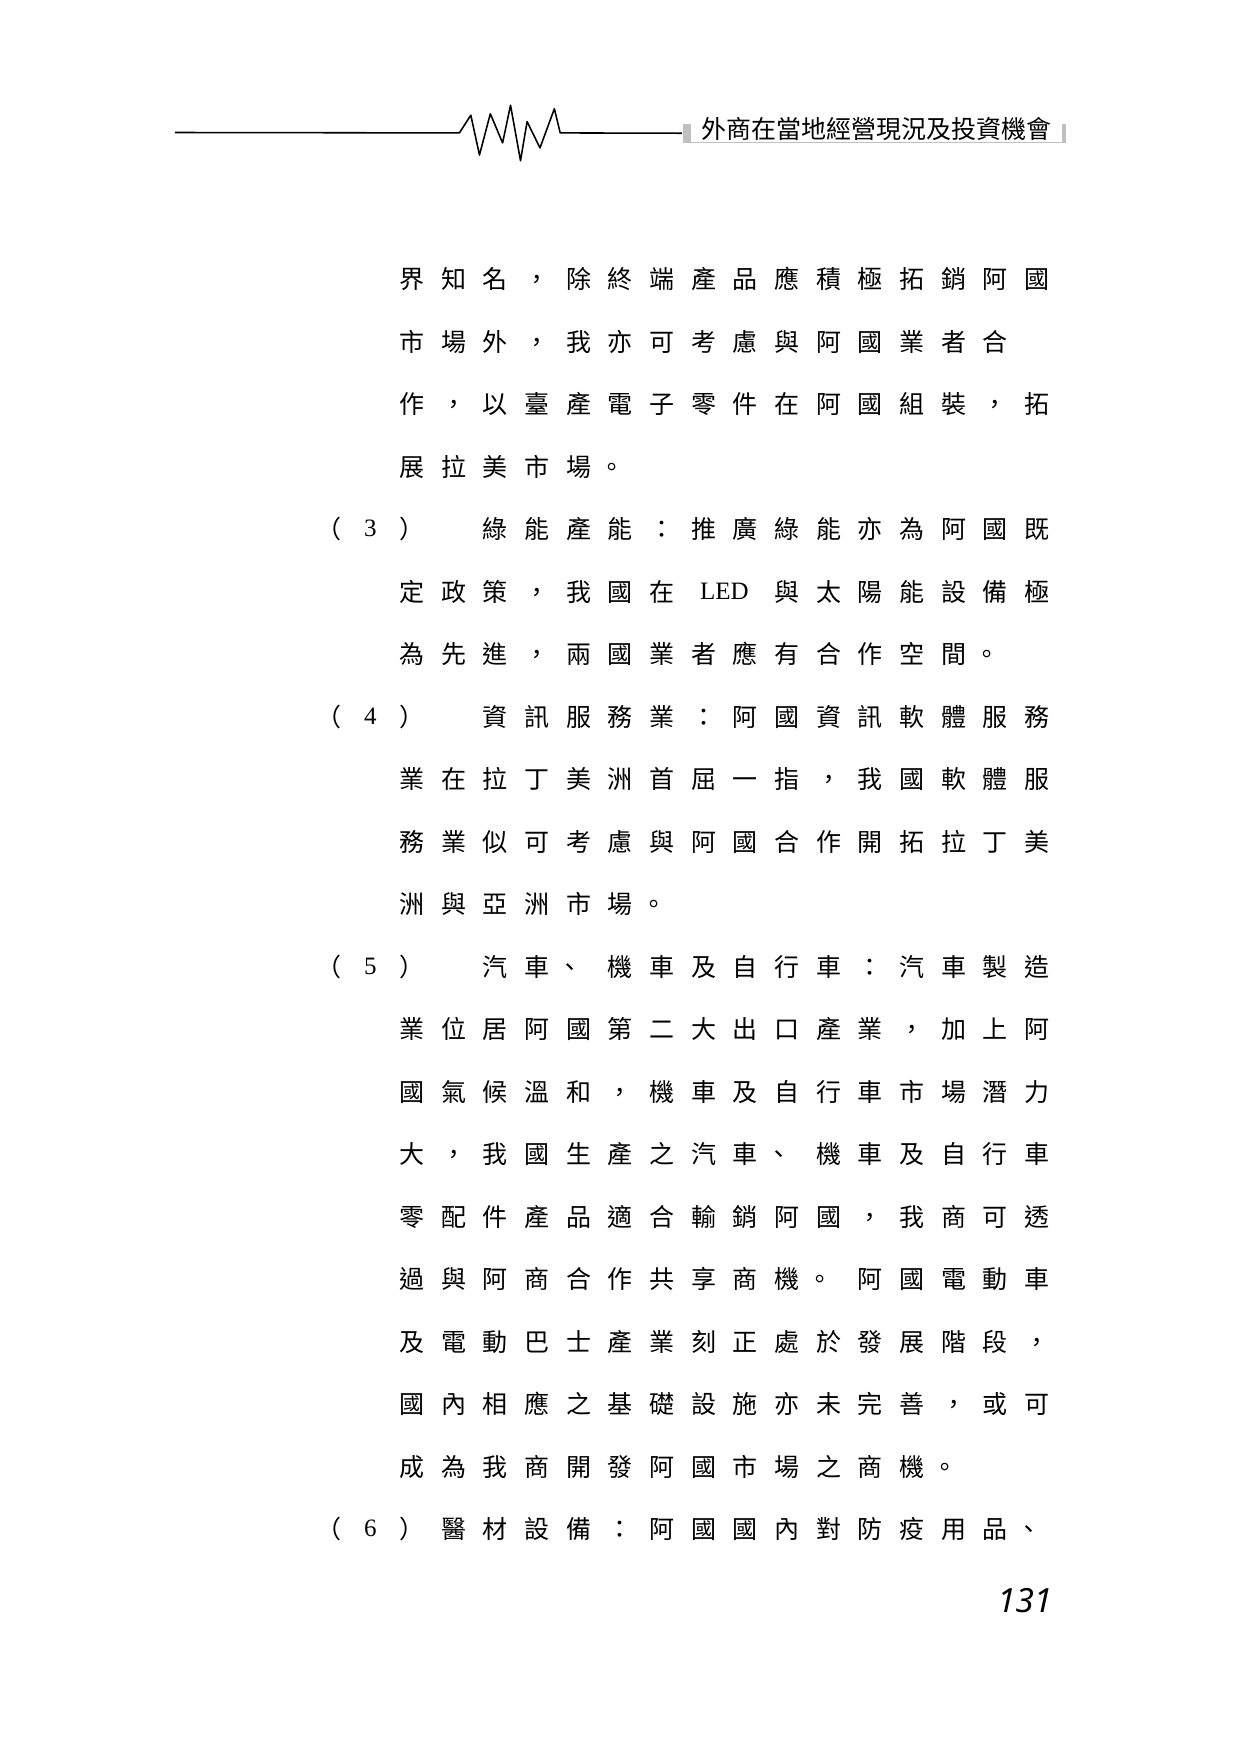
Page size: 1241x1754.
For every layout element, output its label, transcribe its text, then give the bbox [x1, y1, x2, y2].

text （4） 資訊服務業：阿國資訊軟體服務業在拉丁美洲首屈一指，我國軟體服務業似可考慮與阿國合作開拓拉丁美洲與亞洲市場。 [306, 674, 1058, 924]
text （6）醫材設備：阿國國內對防疫用品、 [306, 1486, 1058, 1549]
text （5） 汽車、機車及自行車：汽車製造業位居阿國第二大出口產業，加上阿國氣候溫和，機車及自行車市場潛力大，我國生產之汽車、機車及自行車零配件產品適合輸銷阿國，我商可透過與阿商合作共享商機。阿國電動車及電動巴士產業刻正處於發展階段，國內相應之基礎設施亦未完善，或可成為我商開發阿國市場之商機。 [306, 924, 1058, 1486]
text 界知名，除終端產品應積極拓銷阿國市場外，我亦可考慮與阿國業者合作，以臺產電子零件在阿國組裝，拓展拉美市場。 [306, 236, 1058, 486]
text （3） 綠能產能：推廣綠能亦為阿國既定政策，我國在LED與太陽能設備極為先進，兩國業者應有合作空間。 [306, 486, 1058, 674]
